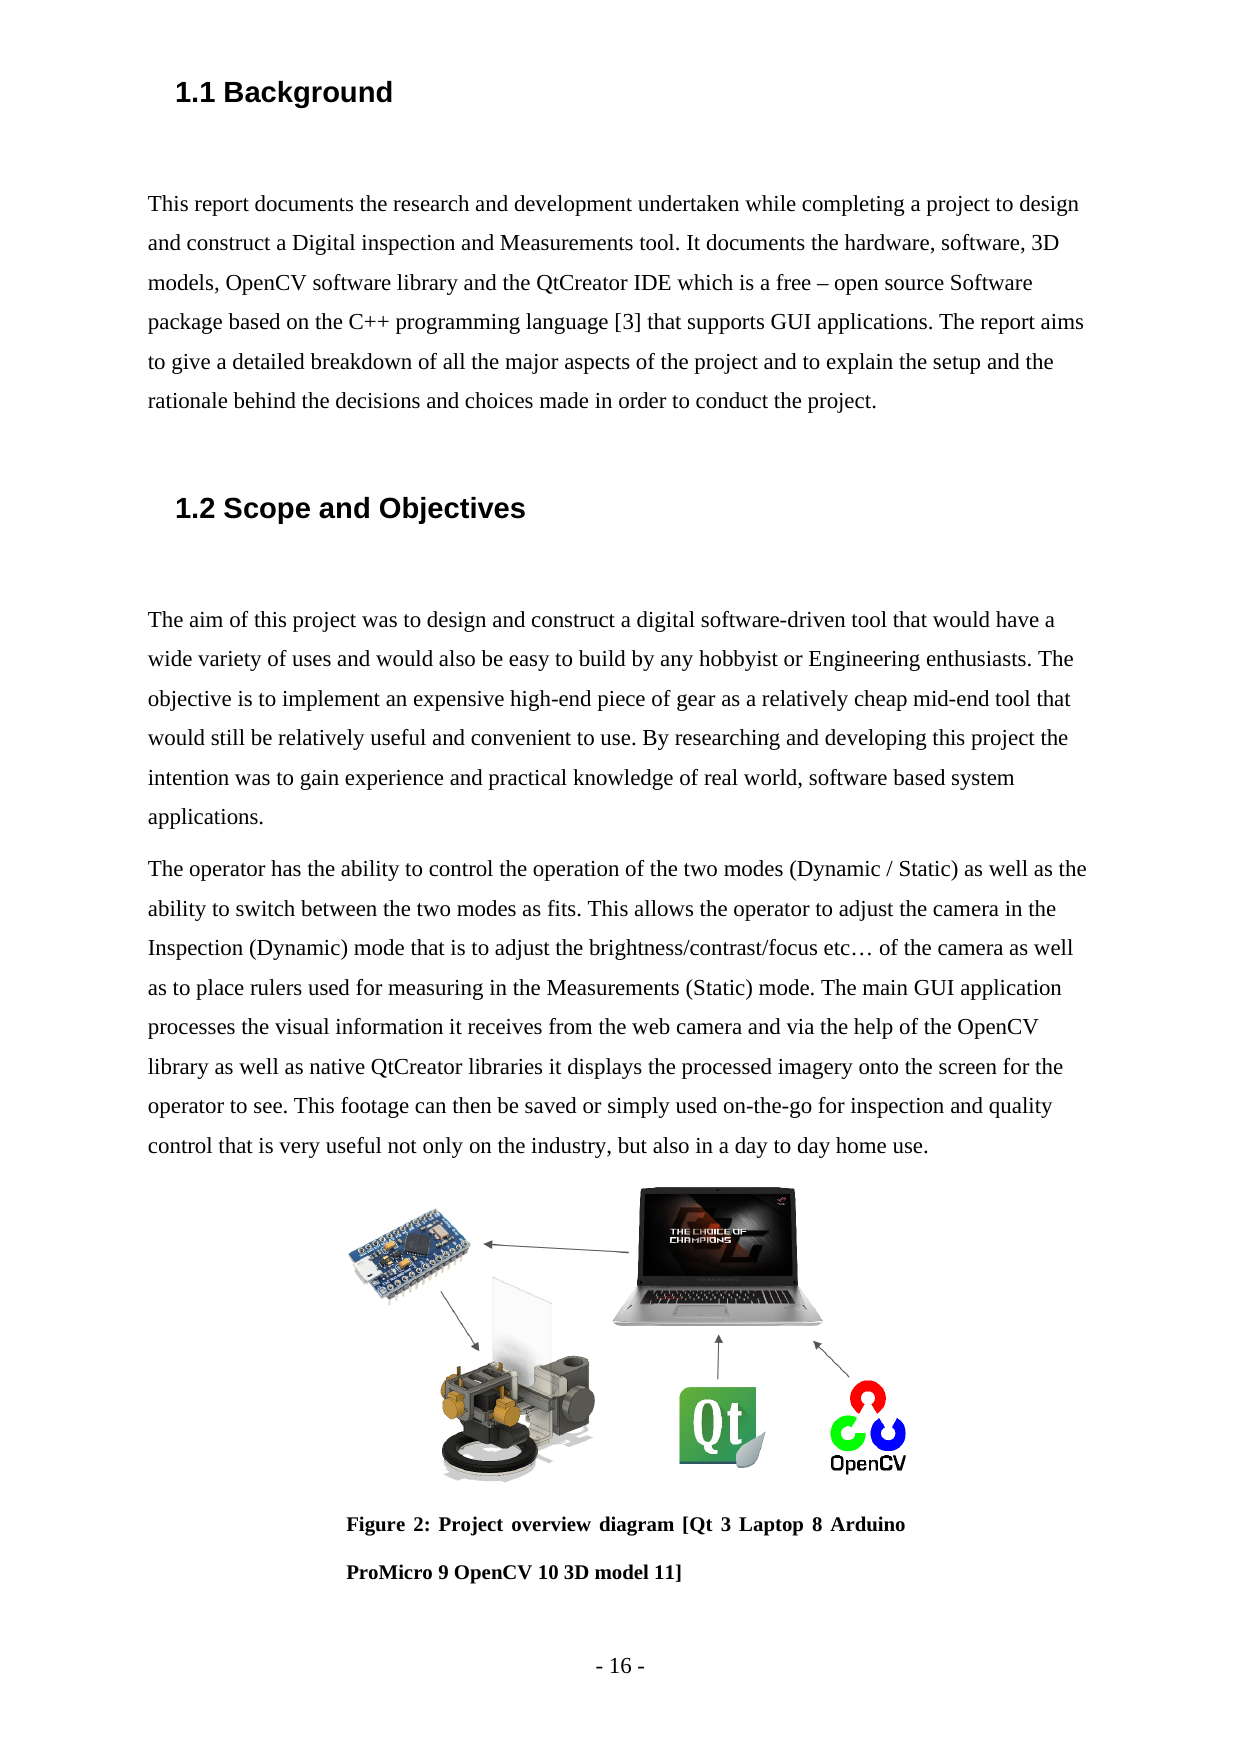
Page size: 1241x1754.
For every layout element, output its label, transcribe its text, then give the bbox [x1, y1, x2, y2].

text The aim of this project was to design and construct a digital software-driven tool that would have a wide variety of uses and would also be easy to build by any hobbyist or Engineering enthusiasts. The objective is to implement an expensive high-end piece of gear as a relatively cheap mid-end tool that would still be relatively useful and convenient to use. By researching and developing this project the intention was to gain experience and practical knowledge of real world, software based system applications. [148, 606, 1092, 830]
text The operator has the ability to control the operation of the two modes (Dynamic / Static) as well as the ability to switch between the two modes as fits. This allows the operator to adjust the camera in the Inspection (Dynamic) mode that is to adjust the brightness/contrast/focus etc… of the camera as well as to place rulers used for measuring in the Measurements (Static) mode. The main GUI application processes the visual information it receives from the web camera and via the help of the OpenCV library as well as native QtCreator libraries it displays the processed imagery onto the screen for the operator to see. This footage can then be saved or simply used on-the-go for inspection and quality control that is very useful not only on the industry, but also in a day to day home use. [148, 855, 1092, 1158]
subtitle 1.2 Scope and Objectives [175, 491, 1092, 525]
picture [346, 1187, 906, 1484]
subtitle 1.1 Background [175, 75, 1092, 108]
text This report documents the research and development undertaken while completing a project to design and construct a Digital inspection and Measurements tool. It documents the hardware, software, 3D models, OpenCV software library and the QtCreator IDE which is a free – open source Software package based on the C++ programming language [3] that supports GUI applications. The report aims to give a detailed breakdown of all the major aspects of the project and to explain the setup and the rationale behind the decisions and choices made in order to conduct the project. [148, 190, 1092, 413]
text Figure 2: Project overview diagram [Qt 3 Laptop 8 Arduino ProMicro 9 OpenCV 10 3D model 11] [346, 1484, 906, 1584]
